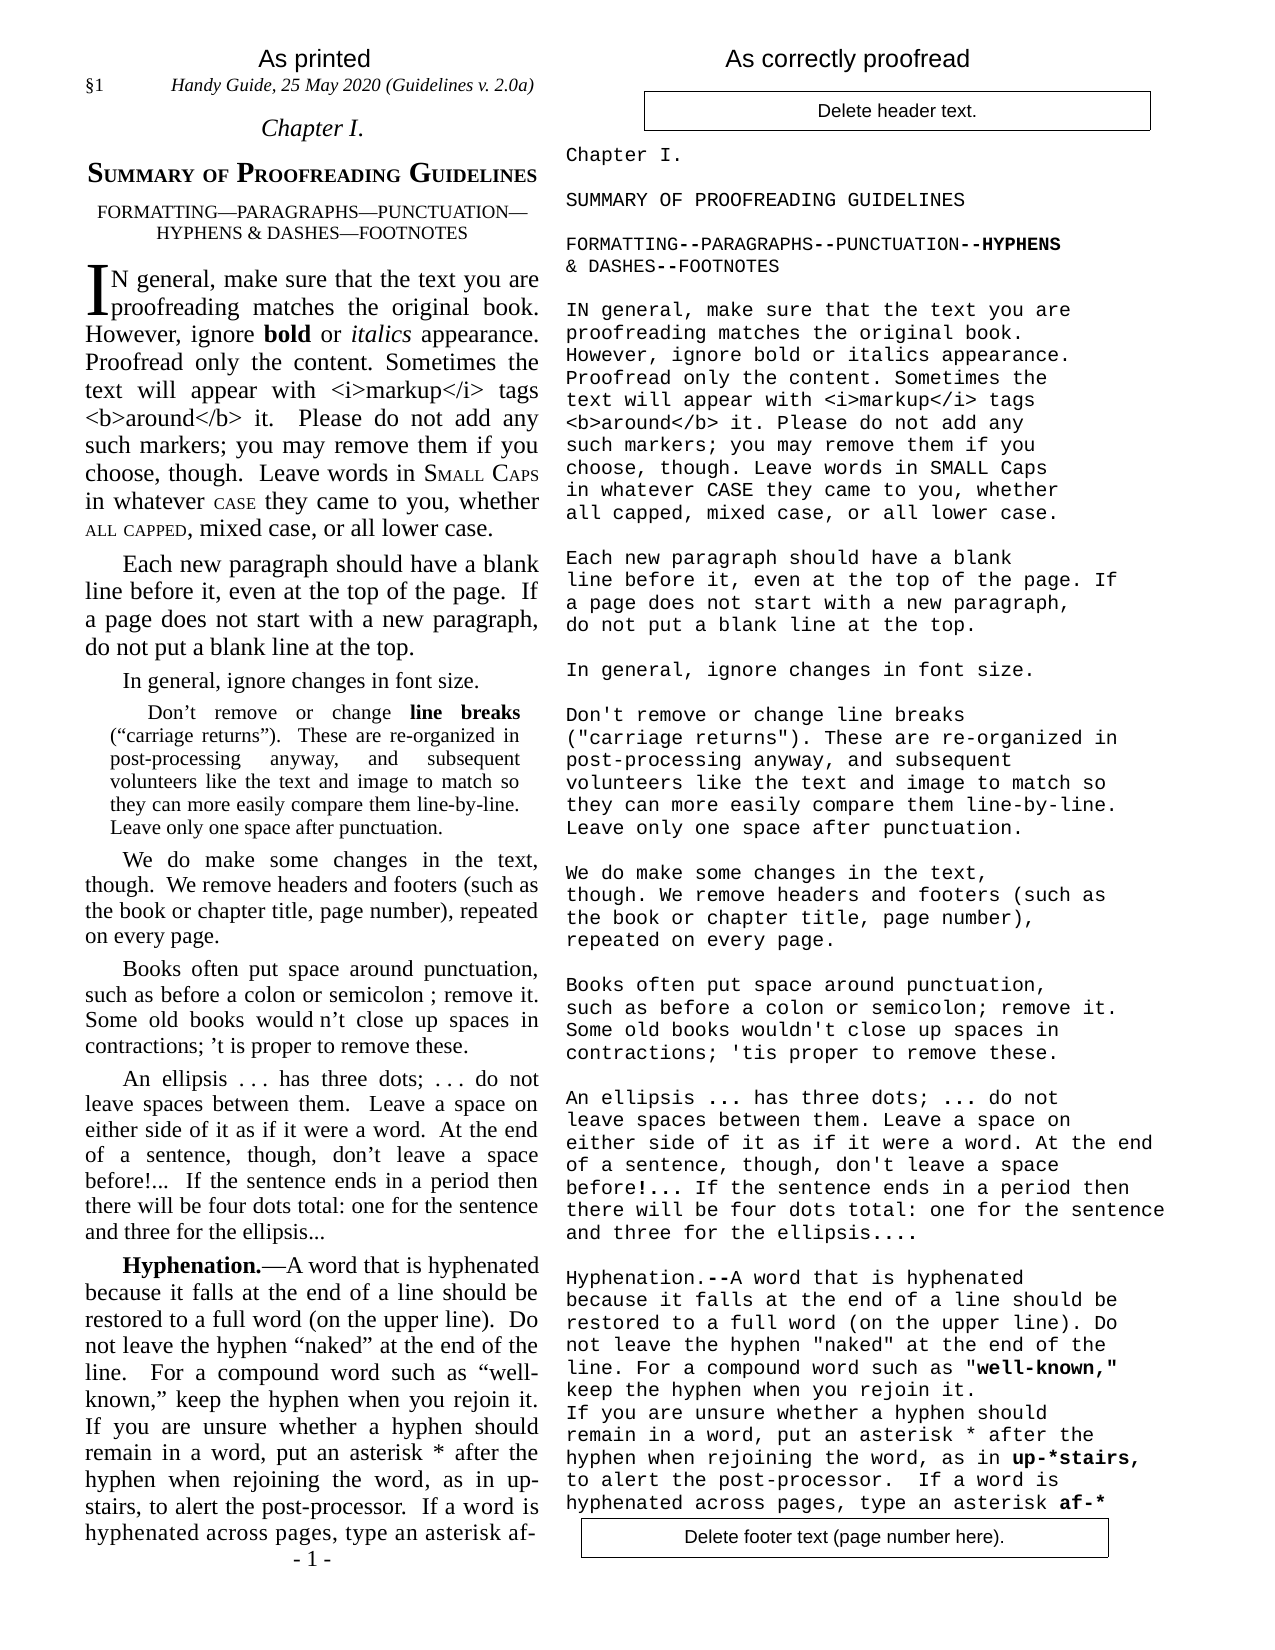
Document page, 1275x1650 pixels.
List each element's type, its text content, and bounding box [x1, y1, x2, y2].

text FORMATTING--PARAGRAPHS--PUNCTUATION--HYPHENS [566, 235, 1190, 256]
text Delete footer text (page number here). [598, 1527, 1091, 1548]
text before!... If the sentence ends in a period then [566, 1178, 1190, 1200]
text In general, ignore changes in font size. [566, 660, 1190, 683]
text though. We remove headers and footers (such as the book or chapter title, page number), [566, 885, 1190, 930]
text Summary of Proofreading Guidelines [85, 156, 539, 188]
text either side of it as if it were a word. At the end [566, 1133, 1190, 1155]
text However, ignore bold or italics appearance. [566, 345, 1190, 368]
text If you are unsure whether a hyphen should [566, 1403, 1190, 1425]
text such as before a colon or semicolon; remove it. [566, 998, 1190, 1020]
text all capped, mixed case, or all lower case. [566, 503, 1190, 525]
text and three for the ellipsis.... [566, 1223, 1190, 1245]
text keep the hyphen when you rejoin it. [566, 1380, 1190, 1403]
text §1 Handy Guide, 25 May 2020 (Guidelines v. 2.0a) [85, 75, 539, 96]
text & DASHES--FOOTNOTES [566, 256, 1190, 278]
text An ellipsis ... has three dots; ... do not [566, 1088, 1190, 1110]
text to alert the post-processor. If a word is [566, 1470, 1190, 1493]
text Don't remove or change line breaks [566, 705, 1190, 728]
text Books often put space around punctuation, [566, 975, 1190, 998]
text Leave only one space after punctuation. [566, 818, 1190, 840]
text repeated on every page. [566, 930, 1190, 953]
text Books often put space around punctuation, such as before a colon or semicolon ; remove it. Some old books would n’t close up spaces in contractions; ’t is proper to remove these. [85, 956, 539, 1058]
text An ellipsis . . . has three dots; . . . do not leave spaces between them. Leave a space on either side of it as if it were a word. At the end of a sentence, though, don’t leave a space before!... If the sentence ends in a period then there will be four dots total: one for the sentence and three for the ellipsis... [85, 1066, 539, 1244]
text choose, though. Leave words in SMALL Caps [566, 458, 1190, 480]
text contractions; 'tis proper to remove these. [566, 1043, 1190, 1065]
text - 1 - [85, 1546, 539, 1571]
text Hyphenation.—A word that is hyphena­ted because it falls at the end of a line should be restored to a full word (on the upper line). Do not leave the hyphen “naked” at the end of the line. For a compound word such as “well-known,” keep the hyphen when you rejoin it. If you are unsure whether a hyphen should remain in a word, put an asterisk * after the hyphen when rejoining the word, as in up-stairs, to alert the post-processor. If a word is hyphenated across pages, type an asterisk af- [85, 1252, 539, 1546]
text post-processing anyway, and subsequent [566, 750, 1190, 773]
text hyphenated across pages, type an asterisk af-* [566, 1493, 1190, 1515]
text of a sentence, though, don't leave a space [566, 1155, 1190, 1178]
text We do make some changes in the text, [566, 863, 1190, 885]
text ("carriage returns"). These are re-organized in [566, 728, 1190, 750]
text volunteers like the text and image to match so [566, 773, 1190, 795]
text Each new paragraph should have a blank [566, 548, 1190, 570]
text a page does not start with a new paragraph, [566, 593, 1190, 615]
text hyphen when rejoining the word, as in up-*stairs, [566, 1448, 1190, 1470]
text Delete header text. [661, 100, 1134, 121]
text IN general, make sure that the text you are [566, 300, 1190, 323]
text Chapter I. [85, 114, 539, 142]
text they can more easily compare them line-by-line. [566, 795, 1190, 818]
text there will be four dots total: one for the sentence [566, 1200, 1190, 1223]
text do not put a blank line at the top. [566, 615, 1190, 638]
text FORMATTING—PARAGRAPHS—PUNCTUATION—HYPHENS & DASHES—Footnotes [85, 202, 539, 244]
text IN general, make sure that the text you are proofreading matches the original book. However, ignore bold or italics appearance. Proofread only the content. Sometimes the text will appear with <i>markup</i> tags <b>around</b> it. Please do not add any such markers; you may remove them if you choose, though. Leave words in Small Caps in whatever case they came to you, whether all capped, mixed case, or all lower case. [85, 265, 539, 542]
text Don’t remove or change line breaks (“carriage returns”). These are re-organized in post-processing anyway, and subsequent volunteers like the text and image to match so they can more easily compare them line-by-line. Leave only one space after punctuation. [110, 701, 520, 839]
text leave spaces between them. Leave a space on [566, 1110, 1190, 1133]
text text will appear with <i>markup</i> tags [566, 390, 1190, 413]
text In general, ignore changes in font size. [85, 668, 539, 693]
text because it falls at the end of a line should be restored to a full word (on the upper line). Do not leave the hyphen "naked" at the end of the line. For a compound word such as "well-known," [566, 1290, 1190, 1380]
text proofreading matches the original book. [566, 323, 1190, 345]
text Proofread only the content. Sometimes the [566, 368, 1190, 390]
text We do make some changes in the text, though. We remove headers and footers (such as the book or chapter title, page number), repeated on every page. [85, 847, 539, 949]
text such markers; you may remove them if you [566, 435, 1190, 458]
text <b>around</b> it. Please do not add any [566, 413, 1190, 435]
text Some old books wouldn't close up spaces in [566, 1020, 1190, 1043]
text in whatever CASE they came to you, whether [566, 480, 1190, 503]
text remain in a word, put an asterisk * after the [566, 1425, 1190, 1448]
text line before it, even at the top of the page. If [566, 570, 1190, 593]
text SUMMARY OF PROOFREADING GUIDELINES [566, 190, 1190, 213]
text Each new paragraph should have a blank line before it, even at the top of the page. If a page does not start with a new paragraph, do not put a blank line at the top. [85, 550, 539, 661]
text Chapter I. [566, 145, 1190, 168]
text Hyphenation.--A word that is hyphenated [566, 1268, 1190, 1290]
